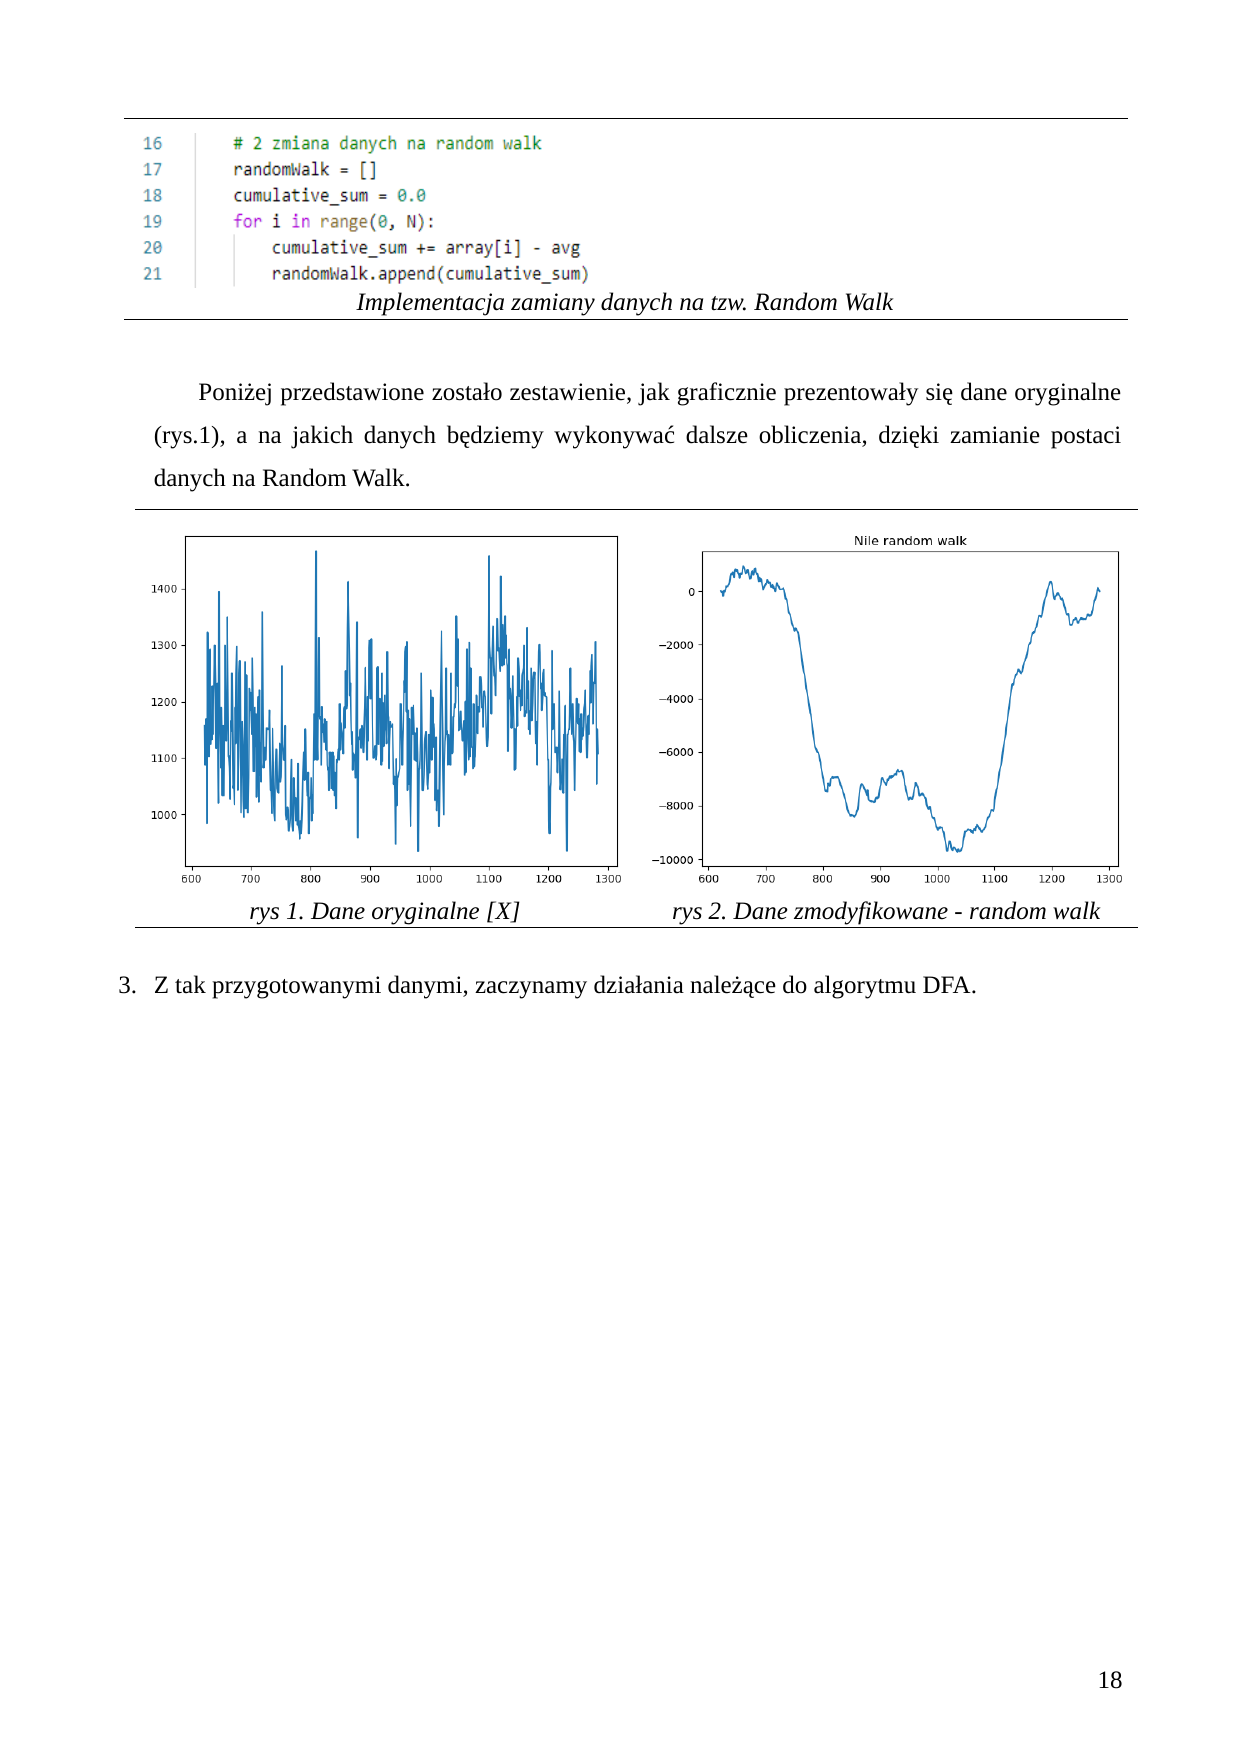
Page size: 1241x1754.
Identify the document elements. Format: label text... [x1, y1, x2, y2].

picture [639, 524, 1135, 896]
list rys 1. Dane oryginalne [X] [138, 896, 634, 924]
picture [138, 524, 634, 896]
list Implementacja zamiany danych na tzw. Random Walk [127, 288, 1125, 316]
picture [126, 133, 1125, 288]
list Z tak przygotowanymi danymi, zaczynamy działania należące do algorytmu DFA. [118, 971, 1122, 999]
list rys 2. Dane zmodyfikowane - random walk [639, 896, 1135, 924]
text Poniżej przedstawione zostało zestawienie, jak graficznie prezentowały się dane oryginalne (rys.1), a na jakich danych będziemy wykonywać dalsze obliczenia, dzięki zamianie postaci danych na Random Walk. [118, 377, 1122, 492]
